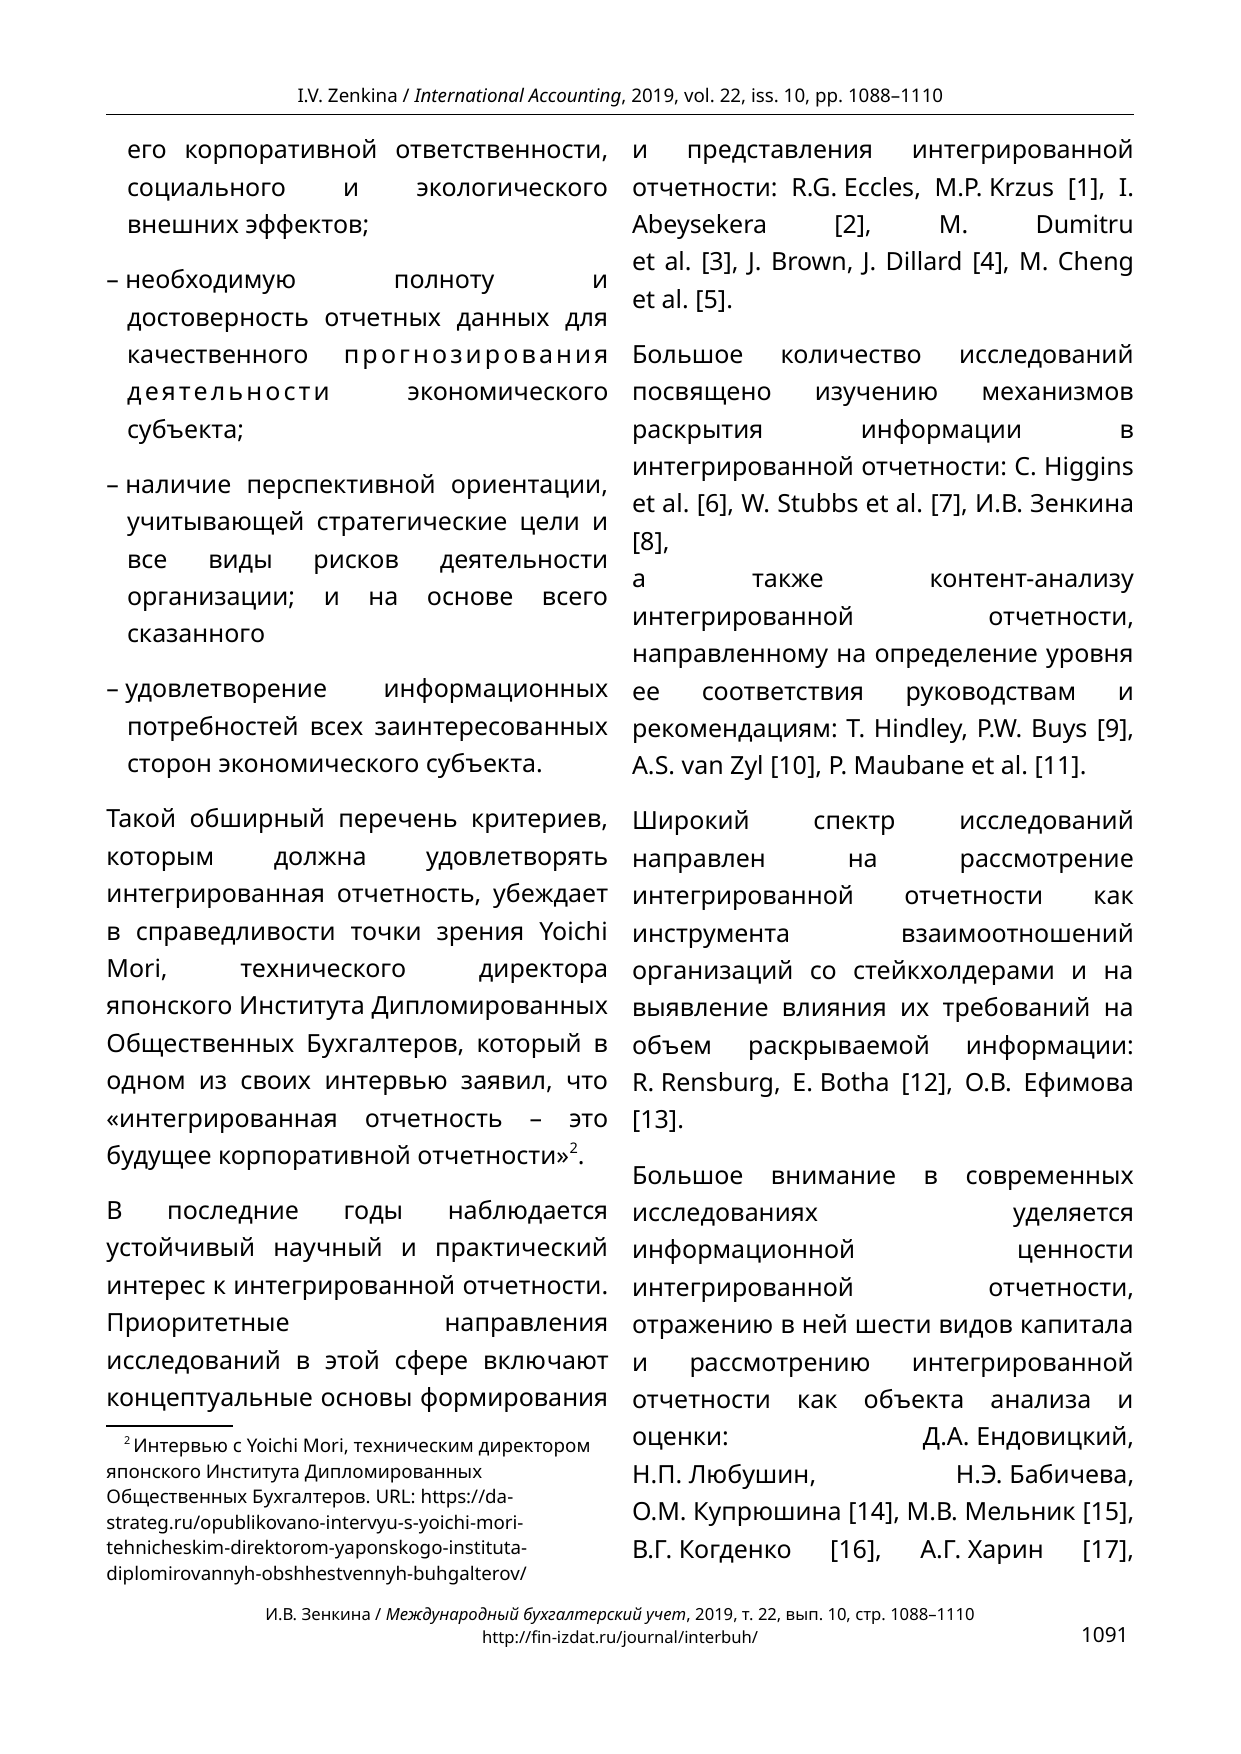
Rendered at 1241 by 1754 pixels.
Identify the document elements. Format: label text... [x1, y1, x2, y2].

text Интервью с Yoichi Mori, техническим директором японского Института Дипломированных Общественных Бухгалтеров. URL: https://da-strateg.ru/opublikovano-intervyu-s-yoichi-mori-tehnicheskim-direktorom-yaponskogo-instituta-diplomirovannyh-obshhestvennyh-buhgalterov/ [106, 1432, 608, 1586]
text В последние годы наблюдается устойчивый научный и практический интерес к интегрированной отчетности. Приоритетные направления исследований в этой сфере включают концептуальные основы формирования [106, 1193, 608, 1414]
list его корпоративной ответственности, социального и экологического внешних эффектов; [106, 132, 608, 241]
text Широкий спектр исследований направлен на рассмотрение интегрированной отчетности как инструмента взаимоотношений организаций со стейкхолдерами и на выявление влияния их требований на объем раскрываемой информации: R. Rensburg, E. Botha [12], О.В. Ефимова [13]. [632, 803, 1134, 1136]
text Большое количество исследований посвящено изучению механизмов раскрытия информации в интегрированной отчетности: C. Higgins et al. [6], W. Stubbs et al. [7], И.В. Зенкина [8], а также контент-анализу интегрированной отчетности, направленному на определение уровня ее соответствия руководствам и рекомендациям: T. Hindley, P.W. Buys [9], A.S. van Zyl [10], P. Maubane et al. [11]. [632, 337, 1134, 782]
text и представления интегрированной отчетности: R.G. Eccles, M.P. Krzus [1], I. Abeysekera [2], M. Dumitru et al. [3], J. Brown, J. Dillard [4], M. Cheng et al. [5]. [632, 132, 1134, 316]
list необходимую полноту и достоверность отчетных данных для качественного прогнозирования деятельности экономического субъекта; [106, 262, 608, 445]
text Большое внимание в современных исследованиях уделяется информационной ценности интегрированной отчетности, отражению в ней шести видов капитала и рассмотрению интегрированной отчетности как объекта анализа и оценки: Д.А. Ендовицкий, Н.П. Любушин, Н.Э. Бабичева, О.М. Купрюшина [14], М.В. Мельник [15], В.Г. Когденко [16], А.Г. Харин [17], [632, 1157, 1134, 1565]
text Такой обширный перечень критериев, которым должна удовлетворять интегрированная отчетность, убеждает в справедливости точки зрения Yoichi Mori, технического директора японского Института Дипломированных Общественных Бухгалтеров, который в одном из своих интервью заявил, что «интегрированная отчетность – это будущее корпоративной отчетности». [106, 801, 608, 1172]
list наличие перспективной ориентации, учитывающей стратегические цели и все виды рисков деятельности организации; и на основе всего сказанного [106, 466, 608, 650]
list удовлетворение информационных потребностей всех заинтересованных сторон экономического субъекта. [106, 671, 608, 780]
